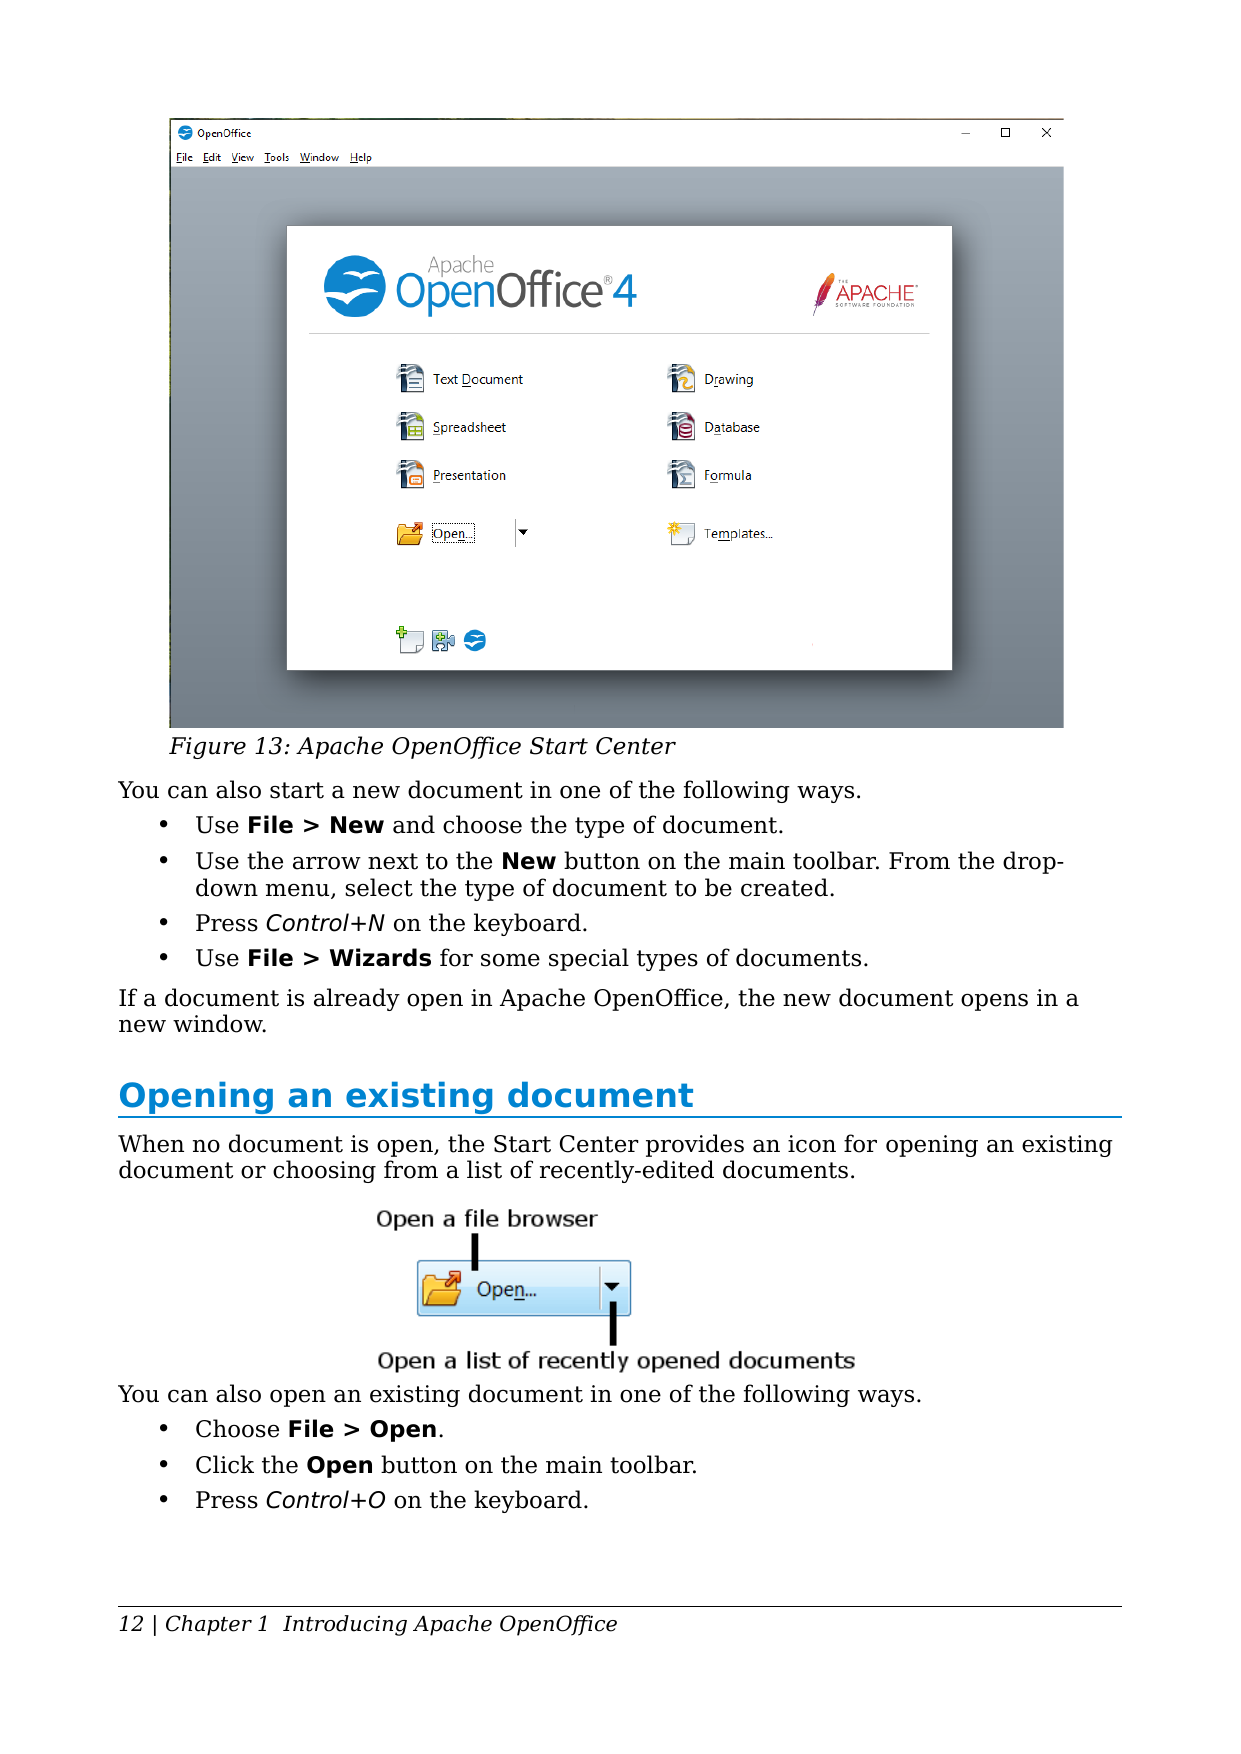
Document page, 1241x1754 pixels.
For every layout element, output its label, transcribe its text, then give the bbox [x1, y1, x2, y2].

list Use File > Wizards for some special types of documents. [156, 943, 1122, 973]
picture [368, 1196, 872, 1382]
picture [169, 118, 1064, 728]
list You can also start a new document in one of the following ways. [118, 777, 1122, 804]
list You can also open an existing document in one of the following ways. [118, 1381, 1122, 1408]
list Press Control+O on the keyboard. [156, 1485, 1122, 1514]
list Choose File > Open. [156, 1414, 1122, 1444]
list Press Control+N on the keyboard. [156, 908, 1122, 937]
list Use the arrow next to the New button on the main toolbar. From the drop-down menu, select the type of document to be created. [156, 846, 1122, 902]
list Use File > New and choose the type of document. [156, 811, 1122, 840]
subtitle Opening an existing document [118, 1077, 1122, 1116]
text Figure 13: Apache OpenOffice Start Center [169, 728, 1063, 759]
list Click the Open button on the main toolbar. [156, 1450, 1122, 1479]
text If a document is already open in Apache OpenOffice, the new document opens in a new window. [118, 985, 1122, 1038]
text When no document is open, the Start Center provides an icon for opening an existing document or choosing from a list of recently-edited documents. [118, 1131, 1122, 1184]
